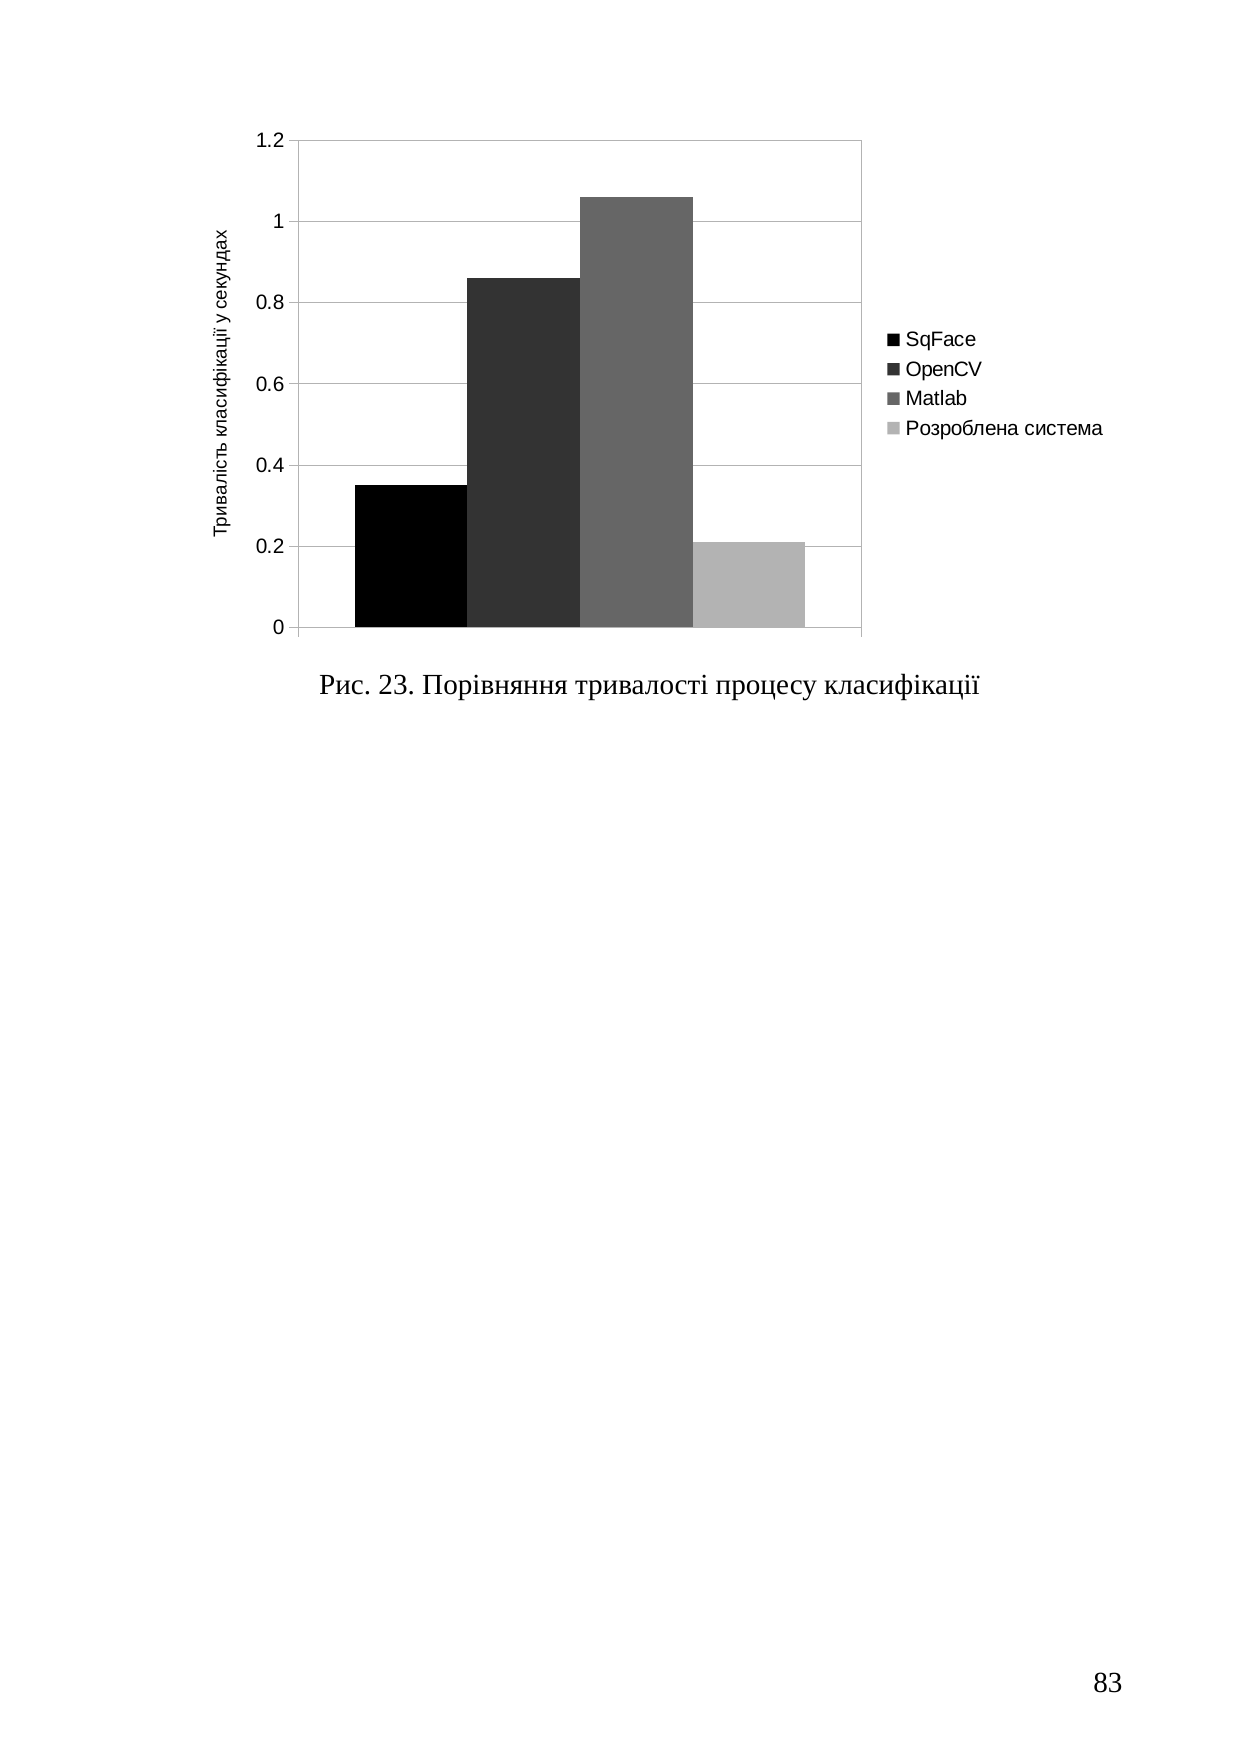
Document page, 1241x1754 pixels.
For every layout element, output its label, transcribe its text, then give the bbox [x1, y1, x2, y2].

text Рис. 23. Порівняння тривалості процесу класифікації [177, 667, 1122, 700]
